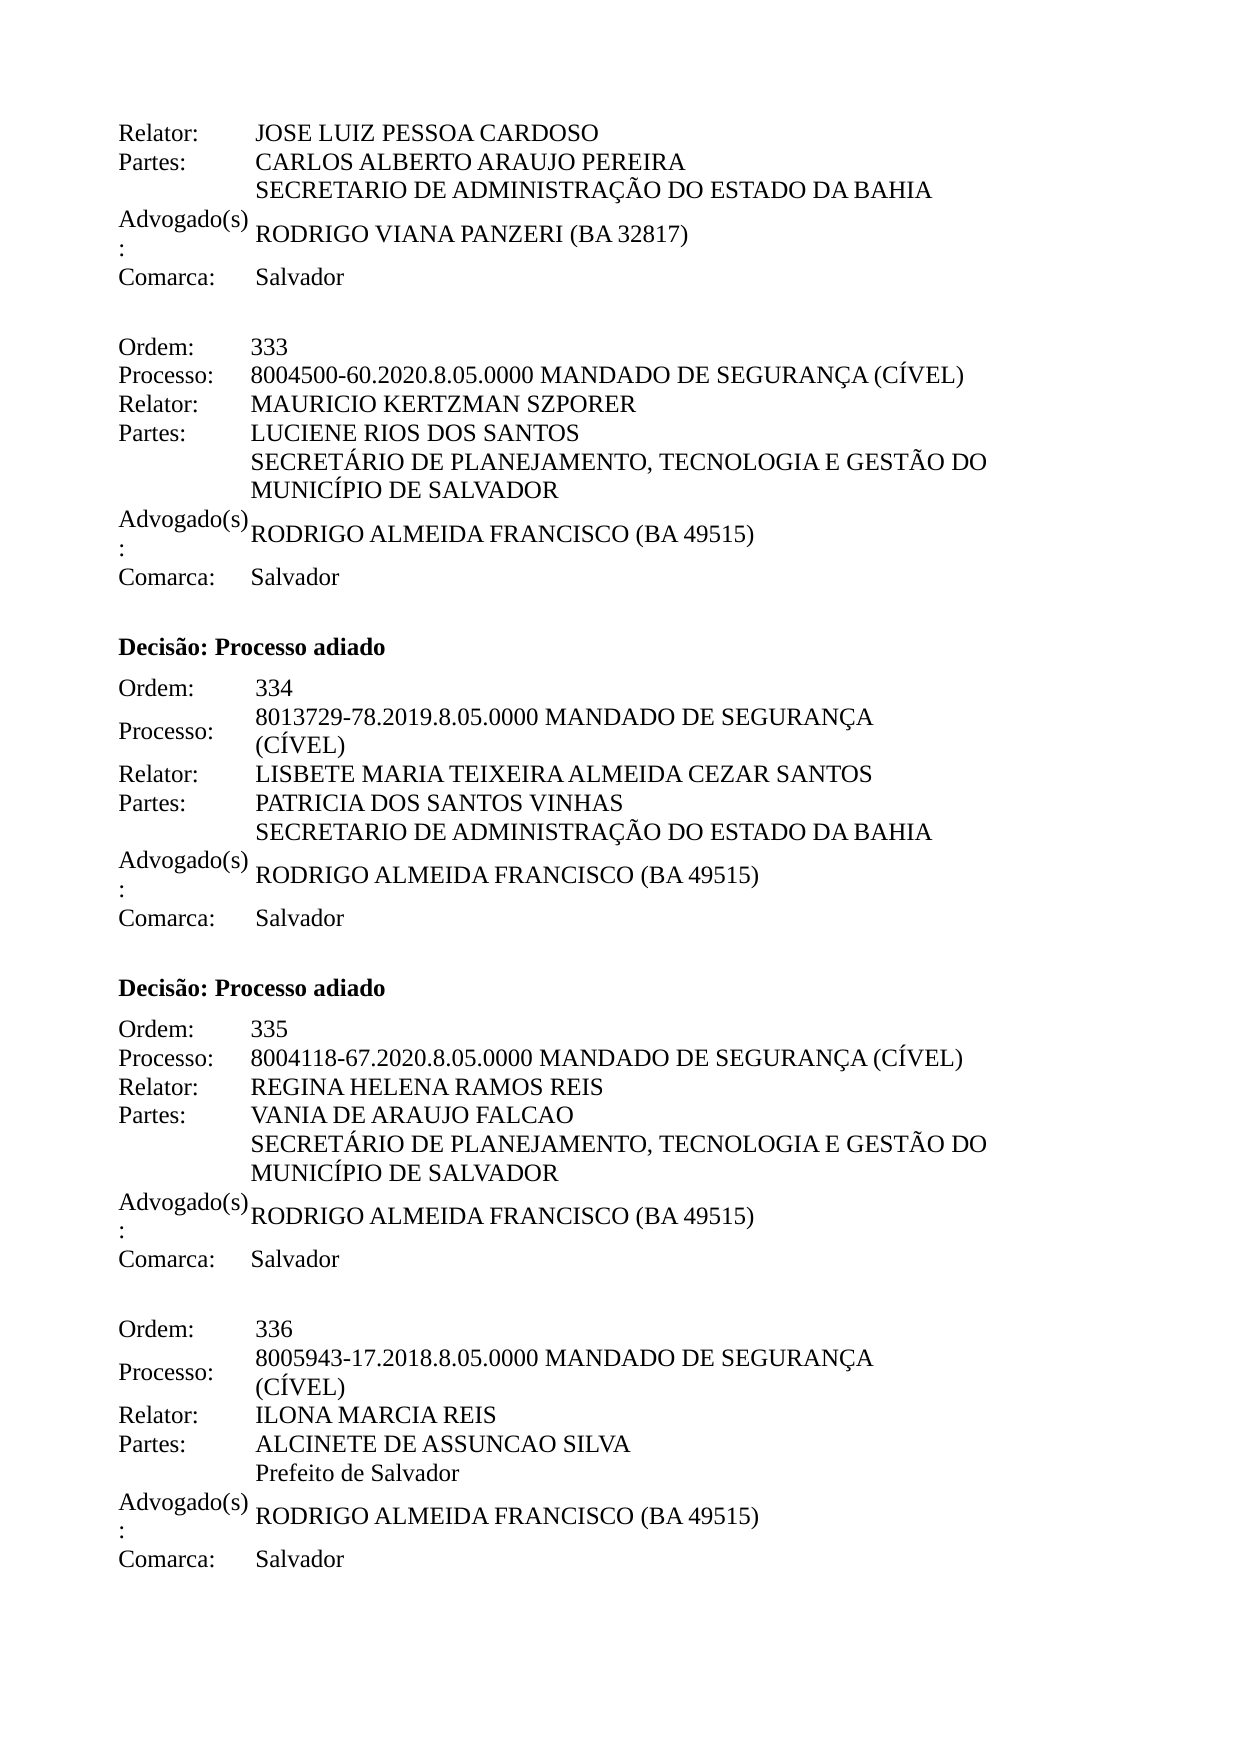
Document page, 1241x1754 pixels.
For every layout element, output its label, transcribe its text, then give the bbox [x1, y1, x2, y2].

table_cell Advogado(s): [118, 504, 250, 562]
table_cell Advogado(s): [118, 1187, 250, 1244]
table_cell RODRIGO ALMEIDA FRANCISCO (BA 49515) [255, 1487, 969, 1544]
table_header Ordem: [118, 1014, 250, 1043]
table_cell 8005943-17.2018.8.05.0000 MANDADO DE SEGURANÇA (CÍVEL) [255, 1343, 969, 1401]
table_cell [118, 1458, 255, 1487]
text Decisão: Processo adiado [118, 632, 1101, 661]
table_header 333 [250, 332, 1122, 361]
table_cell Comarca: [118, 262, 255, 291]
table_cell Salvador [255, 903, 969, 932]
table_cell Partes: [118, 1101, 250, 1129]
table_cell Advogado(s): [118, 204, 255, 262]
table_cell Partes: [118, 418, 250, 447]
table_cell RODRIGO ALMEIDA FRANCISCO (BA 49515) [250, 1187, 1122, 1244]
table_cell [118, 1129, 250, 1187]
table_header 334 [255, 673, 969, 702]
table_cell Salvador [255, 262, 969, 291]
table_cell Processo: [118, 1043, 250, 1072]
table_cell Advogado(s): [118, 846, 255, 903]
table_cell Relator: [118, 118, 255, 147]
table_cell Partes: [118, 147, 255, 176]
table_cell RODRIGO ALMEIDA FRANCISCO (BA 49515) [250, 504, 1122, 562]
table_cell Processo: [118, 702, 255, 759]
table_cell Relator: [118, 1401, 255, 1429]
table_cell Relator: [118, 759, 255, 788]
table_cell RODRIGO VIANA PANZERI (BA 32817) [255, 204, 969, 262]
table_cell LUCIENE RIOS DOS SANTOS [250, 418, 1122, 447]
table_header 335 [250, 1014, 1122, 1043]
table_cell SECRETARIO DE ADMINISTRAÇÃO DO ESTADO DA BAHIA [255, 176, 969, 204]
table_cell ILONA MARCIA REIS [255, 1401, 969, 1429]
table_cell SECRETARIO DE ADMINISTRAÇÃO DO ESTADO DA BAHIA [255, 817, 969, 846]
table_cell Processo: [118, 1343, 255, 1401]
table_cell Partes: [118, 788, 255, 817]
table_cell SECRETÁRIO DE PLANEJAMENTO, TECNOLOGIA E GESTÃO DO MUNICÍPIO DE SALVADOR [250, 447, 1122, 504]
table_cell 8004500-60.2020.8.05.0000 MANDADO DE SEGURANÇA (CÍVEL) [250, 361, 1122, 389]
table_cell MAURICIO KERTZMAN SZPORER [250, 389, 1122, 418]
table_cell PATRICIA DOS SANTOS VINHAS [255, 788, 969, 817]
text Decisão: Processo adiado [118, 973, 1101, 1002]
table_cell Relator: [118, 1072, 250, 1101]
table_cell REGINA HELENA RAMOS REIS [250, 1072, 1122, 1101]
table_cell CARLOS ALBERTO ARAUJO PEREIRA [255, 147, 969, 176]
table_cell [118, 447, 250, 504]
table_cell Advogado(s): [118, 1487, 255, 1544]
table_header 336 [255, 1314, 969, 1343]
table_cell SECRETÁRIO DE PLANEJAMENTO, TECNOLOGIA E GESTÃO DO MUNICÍPIO DE SALVADOR [250, 1129, 1122, 1187]
table_cell LISBETE MARIA TEIXEIRA ALMEIDA CEZAR SANTOS [255, 759, 969, 788]
table_header Ordem: [118, 332, 250, 361]
table_cell Salvador [255, 1544, 969, 1573]
table_cell Comarca: [118, 1544, 255, 1573]
table_header Ordem: [118, 673, 255, 702]
table_cell Prefeito de Salvador [255, 1458, 969, 1487]
table_cell Salvador [250, 562, 1122, 591]
table_cell Partes: [118, 1429, 255, 1458]
table_cell Processo: [118, 361, 250, 389]
table_cell [118, 176, 255, 204]
table_cell Comarca: [118, 562, 250, 591]
table_cell 8013729-78.2019.8.05.0000 MANDADO DE SEGURANÇA (CÍVEL) [255, 702, 969, 759]
table_cell JOSE LUIZ PESSOA CARDOSO [255, 118, 969, 147]
table_cell [118, 817, 255, 846]
table_header Ordem: [118, 1314, 255, 1343]
table_cell Relator: [118, 389, 250, 418]
table_cell 8004118-67.2020.8.05.0000 MANDADO DE SEGURANÇA (CÍVEL) [250, 1043, 1122, 1072]
table_cell Salvador [250, 1244, 1122, 1273]
table_cell RODRIGO ALMEIDA FRANCISCO (BA 49515) [255, 846, 969, 903]
table_cell Comarca: [118, 1244, 250, 1273]
table_cell Comarca: [118, 903, 255, 932]
table_cell ALCINETE DE ASSUNCAO SILVA [255, 1429, 969, 1458]
table_cell VANIA DE ARAUJO FALCAO [250, 1101, 1122, 1129]
